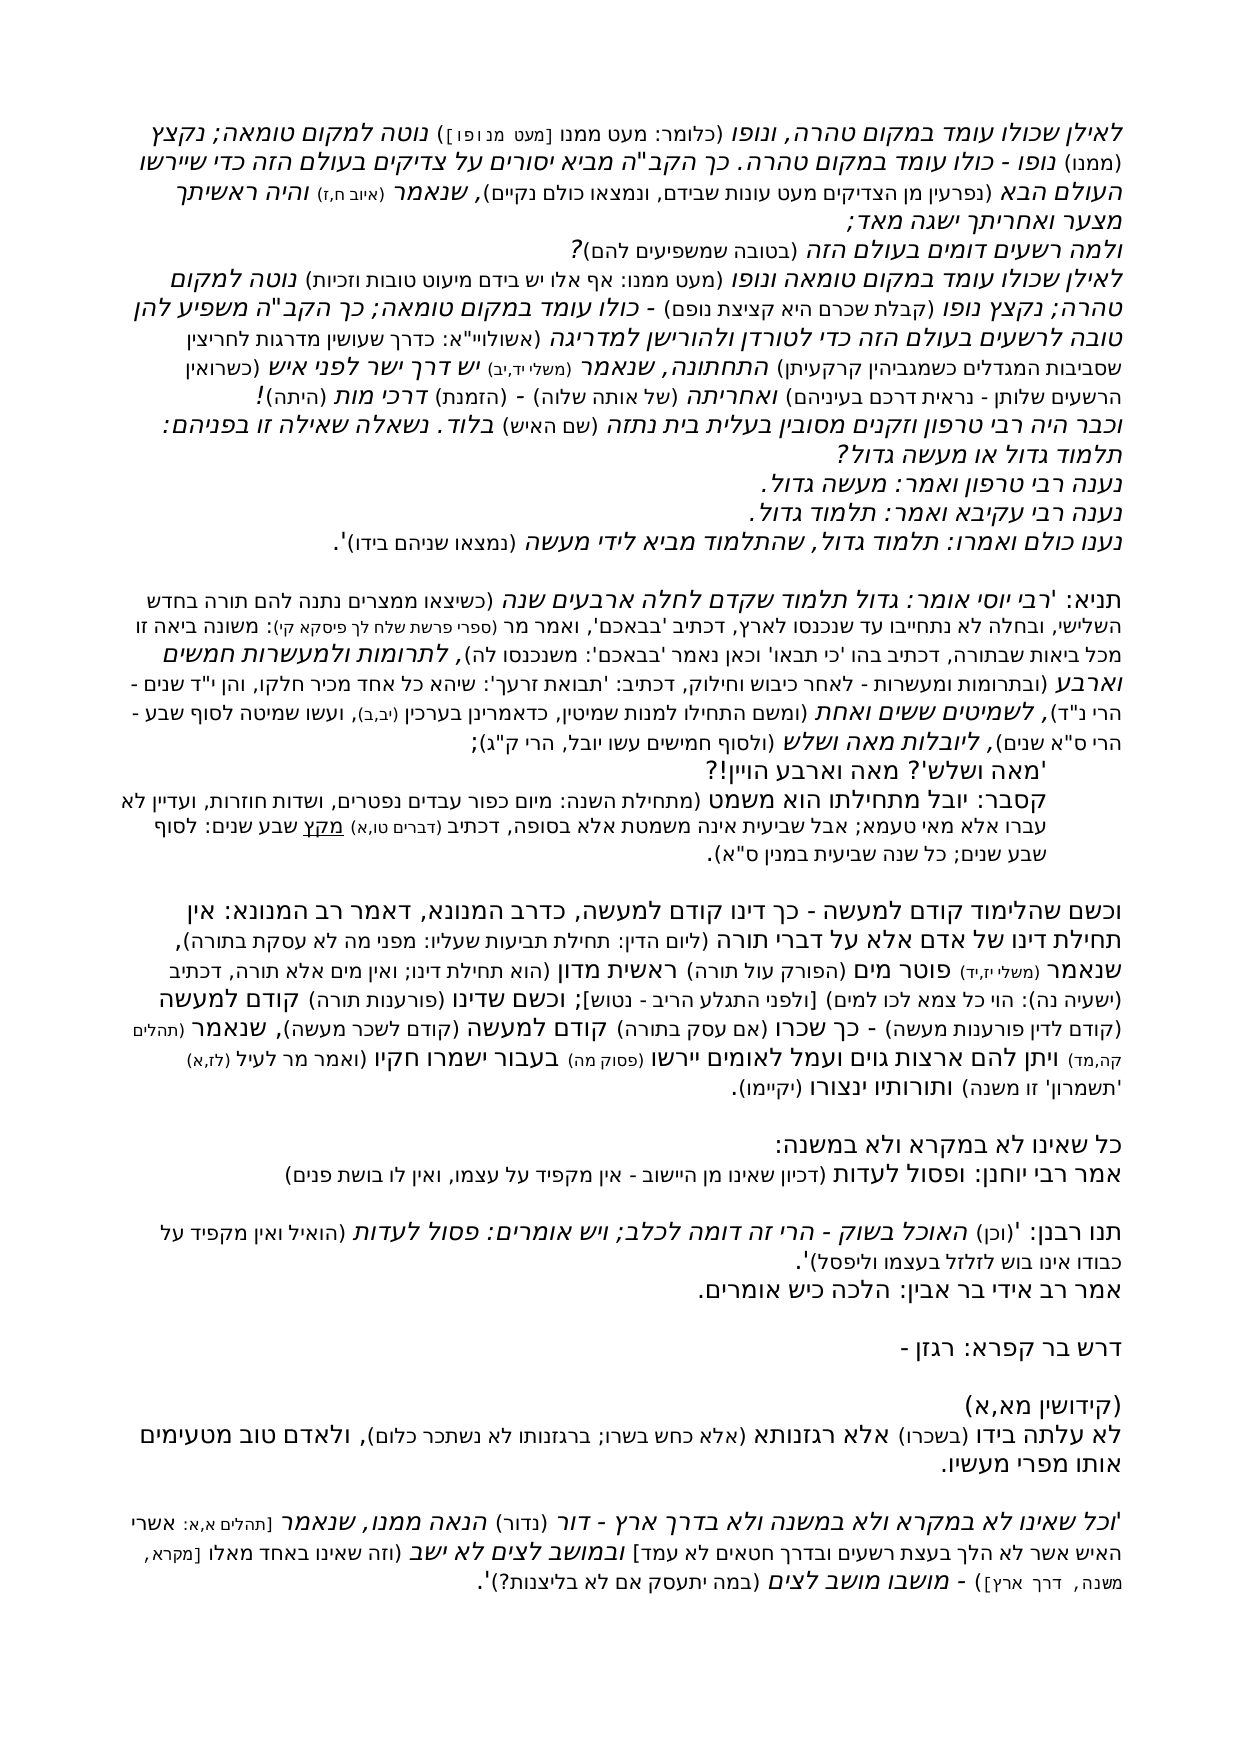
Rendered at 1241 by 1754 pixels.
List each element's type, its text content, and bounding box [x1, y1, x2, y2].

text דרש בר קפרא: רגזן - [118, 1333, 1122, 1362]
text כל שאינו לא במקרא ולא במשנה: [118, 1130, 1122, 1159]
text לא עלתה בידו (בשכרו) אלא רגזנותא (אלא כחש בשרו; ברגזנותו לא נשתכר כלום), ולאדם טוב מטעימים אותו מפרי מעשיו. [118, 1420, 1122, 1479]
text וכשם שהלימוד קודם למעשה - כך דינו קודם למעשה, כדרב המנונא, דאמר רב המנונא: אין תחילת דינו של אדם אלא על דברי תורה (ליום הדין: תחילת תביעות שעליו: מפני מה לא עסקת בתורה), שנאמר (משלי יז,יד) פוטר מים (הפורק עול תורה) ראשית מדון (הוא תחילת דינו; ואין מים אלא תורה, דכתיב (ישעיה נה): הוי כל צמא לכו למים) [ולפני התגלע הריב - נטוש]; וכשם שדינו (פורענות תורה) קודם למעשה (קודם לדין פורענות מעשה) - כך שכרו (אם עסק בתורה) קודם למעשה (קודם לשכר מעשה), שנאמר (תהלים קה,מד) ויתן להם ארצות גוים ועמל לאומים יירשו (פסוק מה) בעבור ישמרו חקיו (ואמר מר לעיל (לז,א) 'תשמרון' זו משנה) ותורותיו ינצורו (יקיימו). [118, 896, 1122, 1101]
text נענה רבי עקיבא ואמר: תלמוד גדול. [118, 498, 1122, 527]
text אמר רבי יוחנן: ופסול לעדות (דכיון שאינו מן היישוב - אין מקפיד על עצמו, ואין לו בושת פנים) [118, 1159, 1122, 1188]
text וכבר היה רבי טרפון וזקנים מסובין בעלית בית נתזה (שם האיש) בלוד. נשאלה שאילה זו בפניהם: תלמוד גדול או מעשה גדול? [118, 411, 1122, 469]
text קסבר: יובל מתחילתו הוא משמט (מתחילת השנה: מיום כפור עבדים נפטרים, ושדות חוזרות, ועדיין לא עברו אלא מאי טעמא; אבל שביעית אינה משמטת אלא בסופה, דכתיב (דברים טו,א) מקץ שבע שנים: לסוף שבע שנים; כל שנה שביעית במנין ס"א). [118, 785, 1047, 868]
text (קידושין מא,א) [118, 1391, 1122, 1420]
text 'מאה ושלש'? מאה וארבע הויין!? [118, 756, 1047, 785]
text לאילן שכולו עומד במקום טומאה ונופו (מעט ממנו: אף אלו יש בידם מיעוט טובות וזכיות) נוטה למקום טהרה; נקצץ נופו (קבלת שכרם היא קציצת נופם) - כולו עומד במקום טומאה; כך הקב"ה משפיע להן טובה לרשעים בעולם הזה כדי לטורדן ולהורישן למדריגה (אשולויי"א: כדרך שעושין מדרגות לחריצין שסביבות המגדלים כשמגביהין קרקעיתן) התחתונה, שנאמר (משלי יד,יב) יש דרך ישר לפני איש (כשרואין הרשעים שלותן - נראית דרכם בעיניהם) ואחריתה (של אותה שלוה) - (הזמנת) דרכי מות (היתה)! [118, 264, 1122, 411]
text תנו רבנן: '(וכן) האוכל בשוק - הרי זה דומה לכלב; ויש אומרים: פסול לעדות (הואיל ואין מקפיד על כבודו אינו בוש לזלזל בעצמו וליפסל)'. [118, 1217, 1122, 1275]
text 'וכל שאינו לא במקרא ולא במשנה ולא בדרך ארץ - דור (נדור) הנאה ממנו, שנאמר [תהלים א,א: אשרי האיש אשר לא הלך בעצת רשעים ובדרך חטאים לא עמד] ובמושב לצים לא ישב (וזה שאינו באחד מאלו [מקרא, משנה, דרך ארץ]) - מושבו מושב לצים (במה יתעסק אם לא בליצנות?)'. [118, 1508, 1122, 1595]
text נענו כולם ואמרו: תלמוד גדול, שהתלמוד מביא לידי מעשה (נמצאו שניהם בידו)'. [118, 527, 1122, 556]
text לאילן שכולו עומד במקום טהרה, ונופו (כלומר: מעט ממנו [מעט מנופו]) נוטה למקום טומאה; נקצץ (ממנו) נופו - כולו עומד במקום טהרה. כך הקב"ה מביא יסורים על צדיקים בעולם הזה כדי שיירשו העולם הבא (נפרעין מן הצדיקים מעט עונות שבידם, ונמצאו כולם נקיים), שנאמר (איוב ח,ז) והיה ראשיתך מצער ואחריתך ישגה מאד; [118, 118, 1122, 235]
text ולמה רשעים דומים בעולם הזה (בטובה שמשפיעים להם)? [118, 235, 1122, 264]
text אמר רב אידי בר אבין: הלכה כיש אומרים. [118, 1275, 1122, 1304]
text תניא: 'רבי יוסי אומר: גדול תלמוד שקדם לחלה ארבעים שנה (כשיצאו ממצרים נתנה להם תורה בחדש השלישי, ובחלה לא נתחייבו עד שנכנסו לארץ, דכתיב 'בבאכם', ואמר מר (ספרי פרשת שלח לך פיסקא קי): משונה ביאה זו מכל ביאות שבתורה, דכתיב בהו 'כי תבאו' וכאן נאמר 'בבאכם': משנכנסו לה), לתרומות ולמעשרות חמשים וארבע (ובתרומות ומעשרות - לאחר כיבוש וחילוק, דכתיב: 'תבואת זרעך': שיהא כל אחד מכיר חלקו, והן י"ד שנים - הרי נ"ד), לשמיטים ששים ואחת (ומשם התחילו למנות שמיטין, כדאמרינן בערכין (יב,ב), ועשו שמיטה לסוף שבע - הרי ס"א שנים), ליובלות מאה ושלש (ולסוף חמישים עשו יובל, הרי ק"ג); [118, 585, 1122, 756]
text נענה רבי טרפון ואמר: מעשה גדול. [118, 469, 1122, 498]
